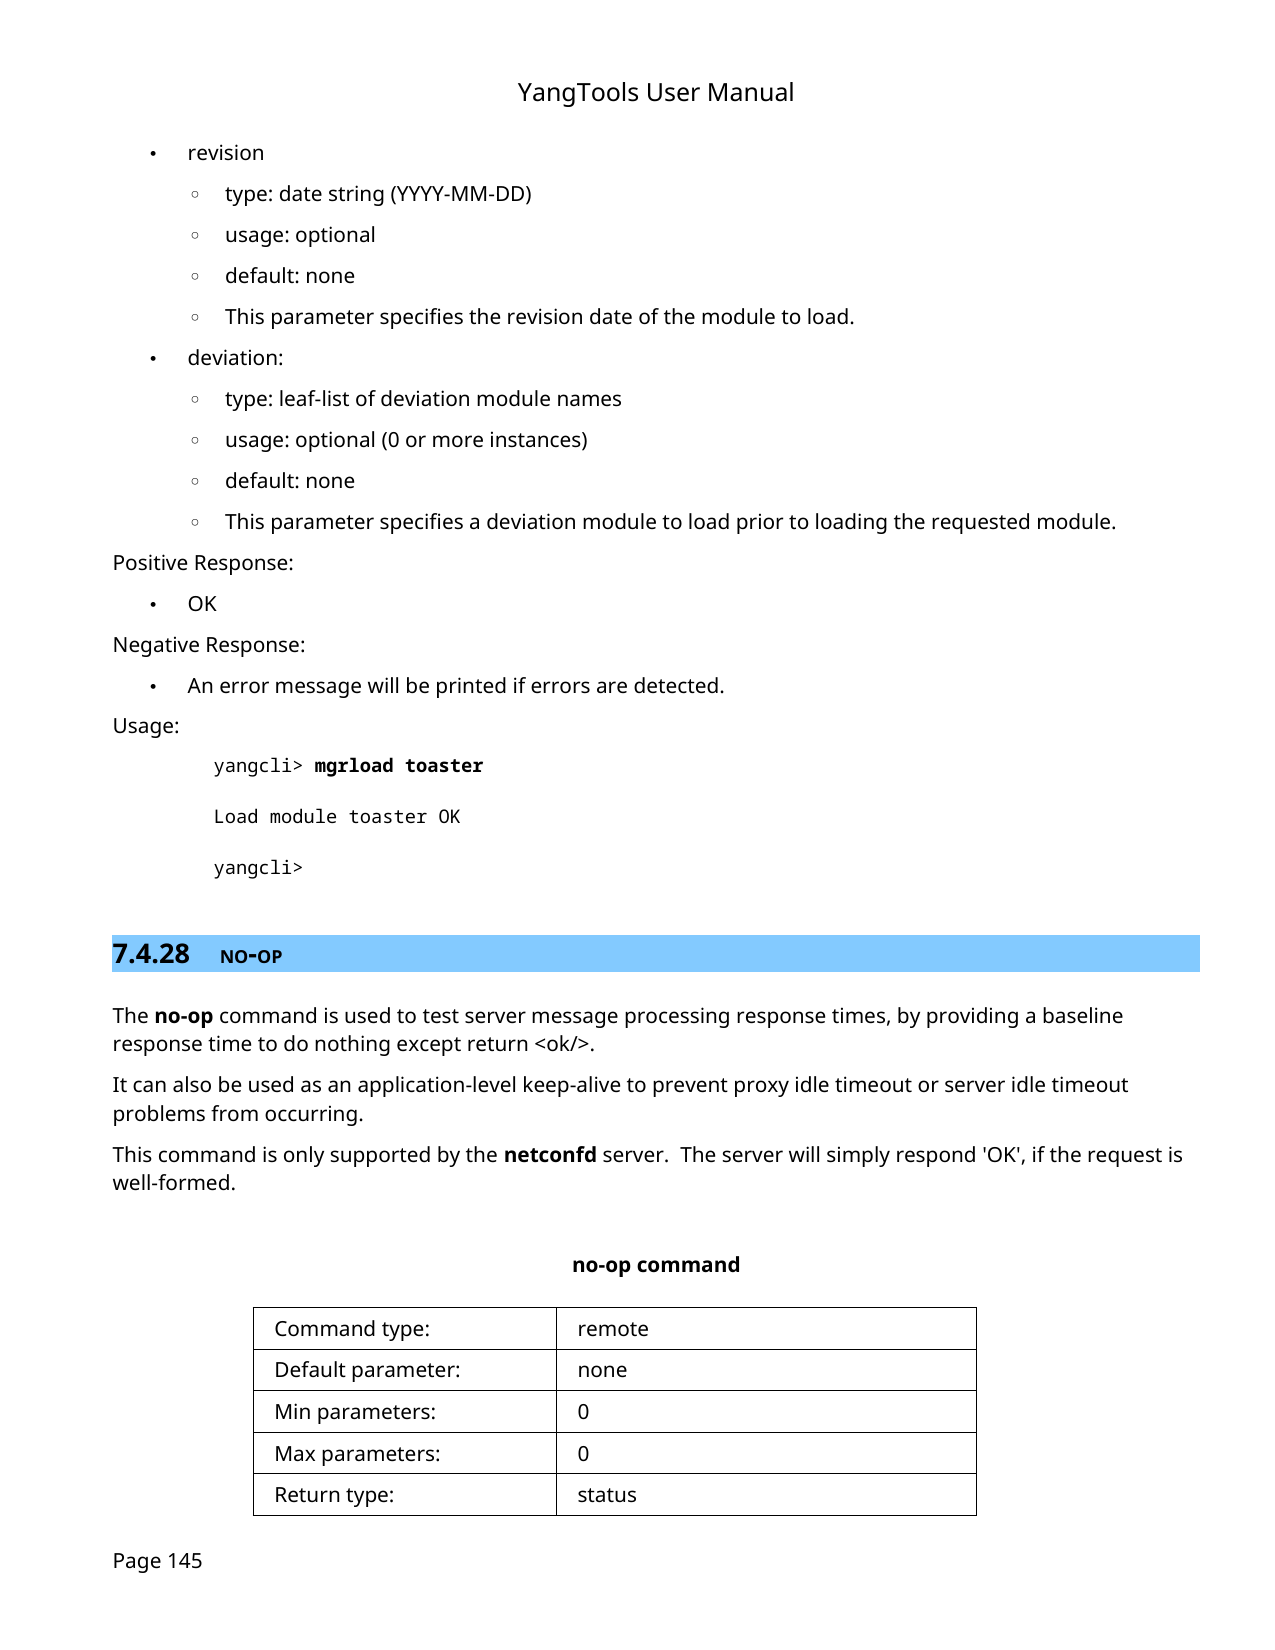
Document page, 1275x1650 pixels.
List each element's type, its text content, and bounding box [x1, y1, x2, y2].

list type: leaf-list of deviation module names [187, 384, 1200, 413]
table_cell 0 [557, 1433, 976, 1473]
table_header Command type: [254, 1308, 556, 1348]
text Negative Response: [112, 630, 1200, 658]
list revision [150, 138, 1200, 167]
subtitle no-op command [127, 1250, 1185, 1278]
text Usage: [112, 712, 1200, 740]
text It can also be used as an application-level keep-alive to prevent proxy idle timeout or server idle timeout problems from occurring. [112, 1070, 1200, 1127]
table_cell Max parameters: [254, 1433, 556, 1473]
text The no-op command is used to test server message processing response times, by providing a baseline response time to do nothing except return <ok/>. [112, 1001, 1200, 1058]
list default: none [187, 261, 1200, 290]
list OK [150, 589, 1200, 617]
table_cell none [557, 1350, 976, 1390]
list usage: optional [187, 220, 1200, 249]
table_cell Min parameters: [254, 1391, 556, 1432]
subtitle no-op [112, 935, 1200, 972]
table_cell Return type: [254, 1474, 556, 1515]
table_cell Default parameter: [254, 1350, 556, 1390]
list deviation: [150, 343, 1200, 372]
list usage: optional (0 or more instances) [187, 425, 1200, 453]
table_header remote [557, 1308, 976, 1348]
list default: none [187, 466, 1200, 494]
table_cell 0 [557, 1391, 976, 1432]
table_cell status [557, 1474, 976, 1515]
list This parameter specifies a deviation module to load prior to loading the requested module. [187, 507, 1200, 535]
text This command is only supported by the netconfd server. The server will simply respond 'OK', if the request is well-formed. [112, 1140, 1200, 1197]
text yangcli> mgrload toaster Load module toaster OK yangcli> [139, 753, 1200, 906]
list This parameter specifies the revision date of the module to load. [187, 302, 1200, 331]
text Positive Response: [112, 548, 1200, 576]
list An error message will be printed if errors are detected. [150, 671, 1200, 699]
list type: date string (YYYY-MM-DD) [187, 179, 1200, 208]
